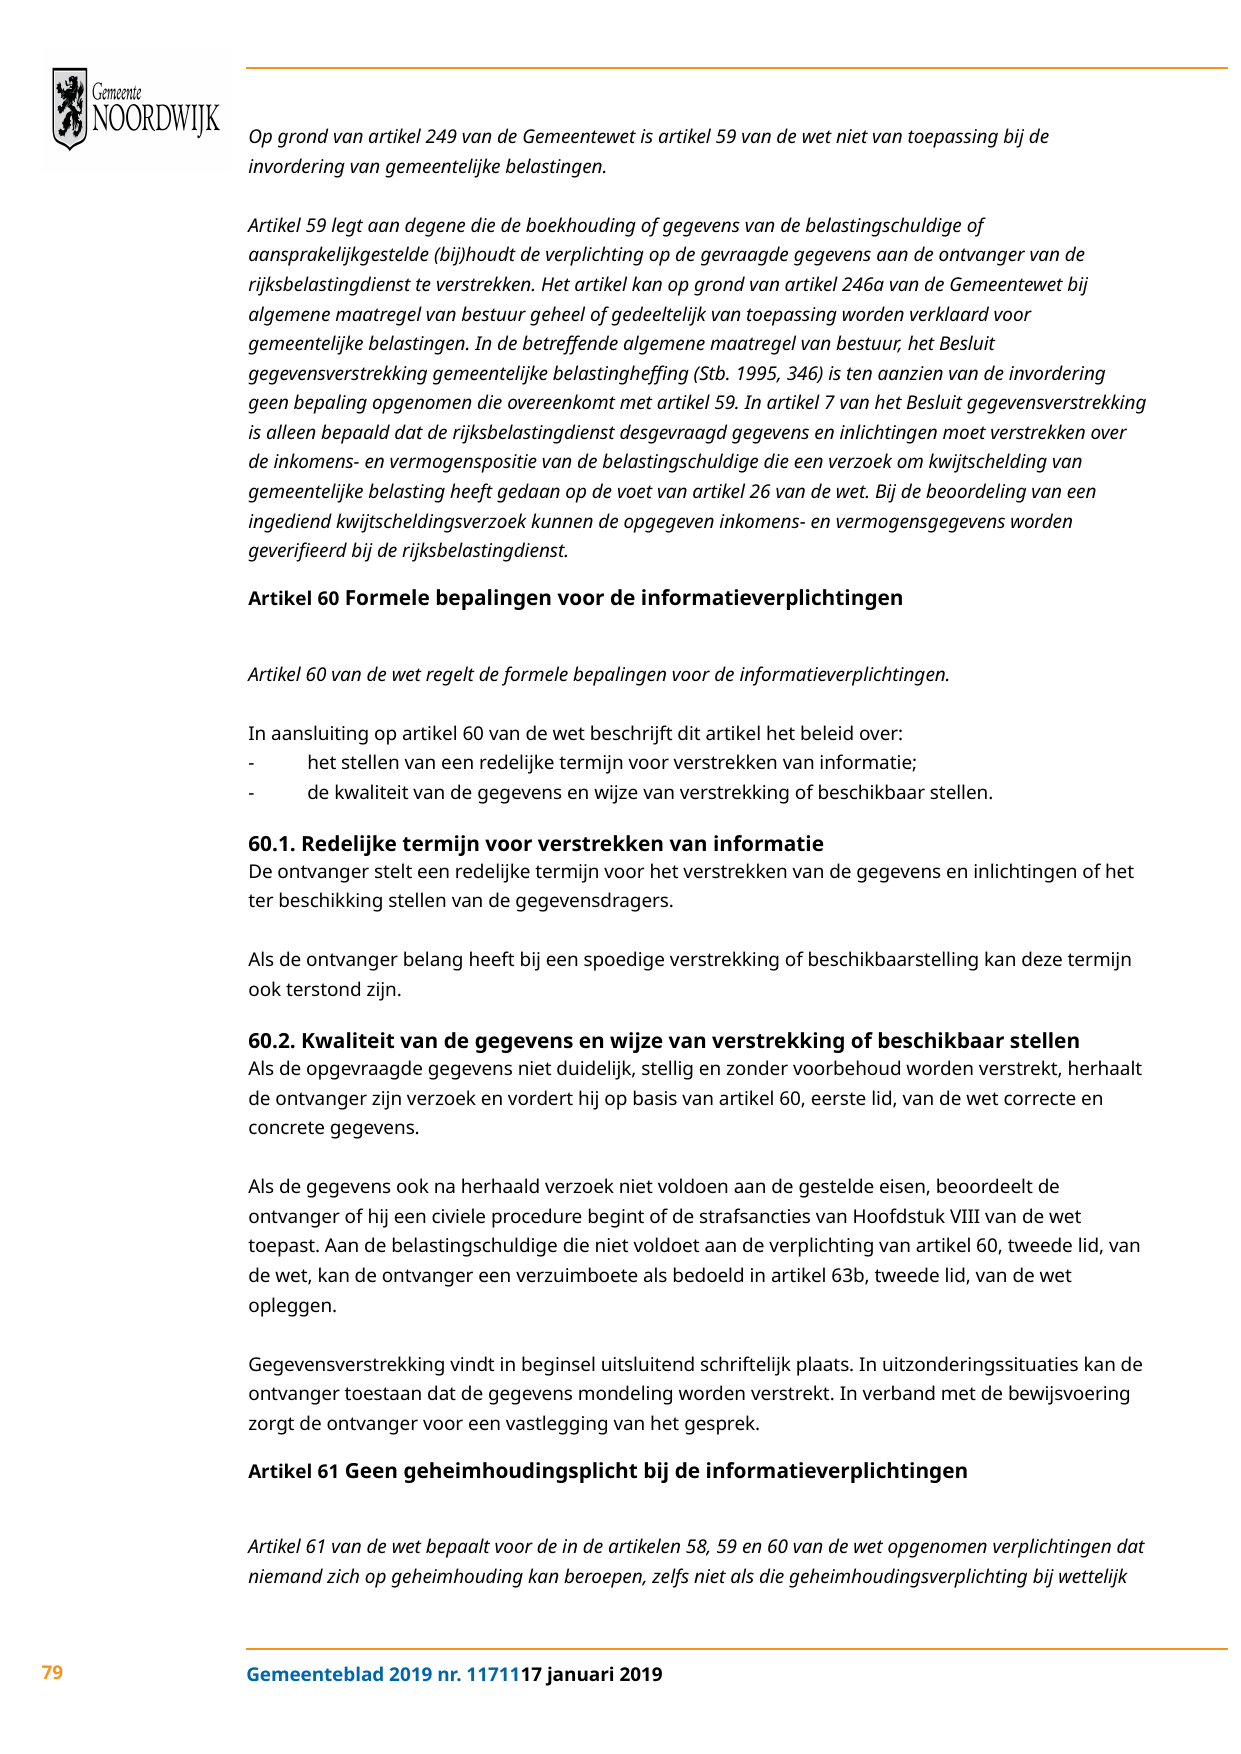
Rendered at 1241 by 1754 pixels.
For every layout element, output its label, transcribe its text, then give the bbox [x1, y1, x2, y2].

list het stellen van een redelijke termijn voor verstrekken van informatie; [248, 749, 1152, 775]
text Artikel 61 van de wet bepaalt voor de in de artikelen 58, 59 en 60 van de wet opgenomen verplichtingen dat niemand zich op geheimhouding kan beroepen, zelfs niet als die geheimhoudingsverplichting bij wettelijk [248, 1533, 1152, 1589]
text 60.2. Kwaliteit van de gegevens en wijze van verstrekking of beschikbaar stellen [248, 1027, 1152, 1055]
text Als de gegevens ook na herhaald verzoek niet voldoen aan de gestelde eisen, beoordeelt de ontvanger of hij een civiele procedure begint of de strafsancties van Hoofdstuk VIII van de wet toepast. Aan de belastingschuldige die niet voldoet aan de verplichting van artikel 60, tweede lid, van de wet, kan de ontvanger een verzuimboete als bedoeld in artikel 63b, tweede lid, van de wet opleggen. [248, 1173, 1152, 1317]
text Artikel 60 van de wet regelt de formele bepalingen voor de informatieverplichtingen. [248, 661, 1152, 686]
text Gegevensverstrekking vindt in beginsel uitsluitend schriftelijk plaats. In uitzonderingssituaties kan de ontvanger toestaan dat de gegevens mondeling worden verstrekt. In verband met de bewijsvoering zorgt de ontvanger voor een vastlegging van het gesprek. [248, 1351, 1152, 1436]
text De ontvanger stelt een redelijke termijn voor het verstrekken van de gegevens en inlichtingen of het ter beschikking stellen van de gegevensdragers. [248, 858, 1152, 913]
text Artikel 60 Formele bepalingen voor de informatieverplichtingen [248, 583, 1152, 611]
list de kwaliteit van de gegevens en wijze van verstrekking of beschikbaar stellen. [248, 779, 1152, 805]
text In aansluiting op artikel 60 van de wet beschrijft dit artikel het beleid over: [248, 720, 1152, 746]
text Als de opgevraagde gegevens niet duidelijk, stellig en zonder voorbehoud worden verstrekt, herhaalt de ontvanger zijn verzoek en vordert hij op basis van artikel 60, eerste lid, van de wet correcte en concrete gegevens. [248, 1055, 1152, 1140]
text 60.1. Redelijke termijn voor verstrekken van informatie [248, 829, 1152, 858]
text Op grond van artikel 249 van de Gemeentewet is artikel 59 van de wet niet van toepassing bij de invordering van gemeentelijke belastingen. [248, 123, 1152, 178]
text Artikel 61 Geen geheimhoudingsplicht bij de informatieverplichtingen [248, 1456, 1152, 1484]
text Als de ontvanger belang heeft bij een spoedige verstrekking of beschikbaarstelling kan deze termijn ook terstond zijn. [248, 947, 1152, 1002]
text Artikel 59 legt aan degene die de boekhouding of gegevens van de belastingschuldige of aansprakelijkgestelde (bij)houdt de verplichting op de gevraagde gegevens aan de ontvanger van de rijksbelastingdienst te verstrekken. Het artikel kan op grond van artikel 246a van de Gemeentewet bij algemene maatregel van bestuur geheel of gedeeltelijk van toepassing worden verklaard voor gemeentelijke belastingen. In de betreffende algemene maatregel van bestuur, het Besluit gegevensverstrekking gemeentelijke belastingheffing (Stb. 1995, 346) is ten aanzien van de invordering geen bepaling opgenomen die overeenkomt met artikel 59. In artikel 7 van het Besluit gegevensverstrekking is alleen bepaald dat de rijksbelastingdienst desgevraagd gegevens en inlichtingen moet verstrekken over de inkomens- en vermogenspositie van de belastingschuldige die een verzoek om kwijtschelding van gemeentelijke belasting heeft gedaan op de voet van artikel 26 van de wet. Bij de beoordeling van een ingediend kwijtscheldingsverzoek kunnen de opgegeven inkomens- en vermogensgegevens worden geverifieerd bij de rijksbelastingdienst. [248, 212, 1152, 563]
picture [41, 47, 231, 172]
